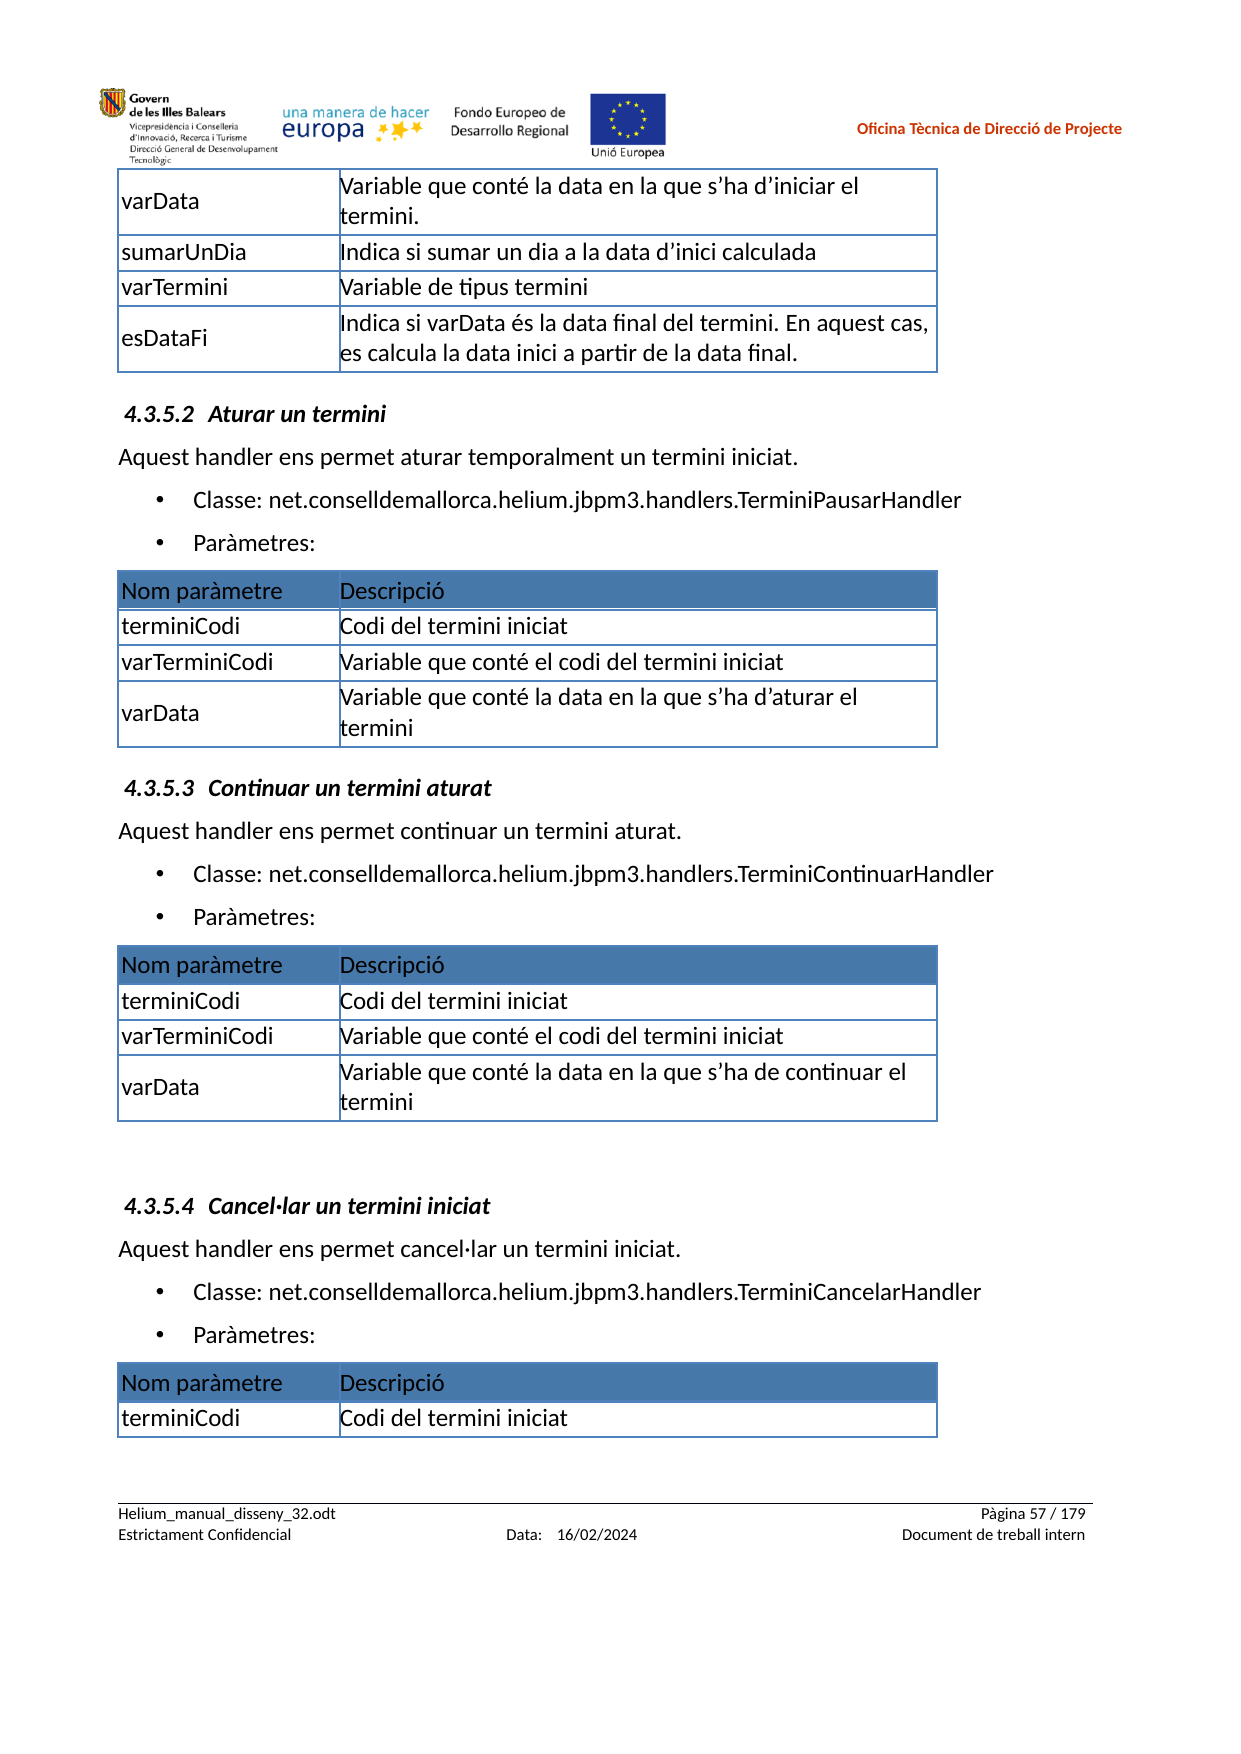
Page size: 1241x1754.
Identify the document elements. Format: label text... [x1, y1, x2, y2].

text Aquest handler ens permet continuar un termini aturat. [118, 815, 1122, 846]
table_cell varTerminiCodi [119, 1021, 339, 1054]
list Paràmetres: [156, 1319, 1122, 1349]
table_cell Indica si sumar un dia a la data d’inici calculada [341, 236, 936, 269]
list Paràmetres: [156, 527, 1122, 557]
table_cell terminiCodi [119, 611, 339, 644]
table_cell esDataFi [119, 307, 339, 371]
table_cell Codi del termini iniciat [341, 1403, 936, 1436]
table_cell Codi del termini iniciat [341, 611, 936, 644]
list Classe: net.conselldemallorca.helium.jbpm3.handlers.TerminiContinuarHandler [156, 858, 1122, 889]
list Classe: net.conselldemallorca.helium.jbpm3.handlers.TerminiCancelarHandler [156, 1276, 1122, 1306]
subtitle Continuar un termini aturat [118, 773, 1122, 803]
table_cell Indica si varData és la data final del termini. En aquest cas, es calcula la data inici a partir de la data final. [341, 307, 936, 371]
list Paràmetres: [156, 901, 1122, 932]
table_cell Variable que conté el codi del termini iniciat [341, 646, 936, 679]
list Classe: net.conselldemallorca.helium.jbpm3.handlers.TerminiPausarHandler [156, 484, 1122, 514]
table_cell varTermini [119, 272, 339, 305]
table_header Descripció [341, 947, 936, 983]
table_cell varTerminiCodi [119, 646, 339, 679]
table_cell varData [119, 682, 339, 746]
table_cell Variable que conté la data en la que s’ha d’aturar el termini [341, 682, 936, 746]
table_header Descripció [341, 1364, 936, 1400]
table_cell Codi del termini iniciat [341, 985, 936, 1018]
table_cell varData [119, 1056, 339, 1120]
text Aquest handler ens permet cancel·lar un termini iniciat. [118, 1233, 1122, 1263]
table_cell terminiCodi [119, 1403, 339, 1436]
table_cell varData [119, 170, 339, 234]
subtitle Aturar un termini [118, 398, 1122, 428]
text Aquest handler ens permet aturar temporalment un termini iniciat. [118, 441, 1122, 471]
table_cell Variable que conté el codi del termini iniciat [341, 1021, 936, 1054]
table_cell Variable de tipus termini [341, 272, 936, 305]
table_header Nom paràmetre [119, 1364, 339, 1400]
table_header Descripció [341, 572, 936, 608]
picture [99, 87, 668, 166]
table_header Nom paràmetre [119, 572, 339, 608]
table_header Nom paràmetre [119, 947, 339, 983]
table_cell sumarUnDia [119, 236, 339, 269]
table_cell Variable que conté la data en la que s’ha de continuar el termini [341, 1056, 936, 1120]
subtitle Cancel·lar un termini iniciat [118, 1190, 1122, 1220]
table_cell Variable que conté la data en la que s’ha d’iniciar el termini. [341, 170, 936, 234]
table_cell terminiCodi [119, 985, 339, 1018]
